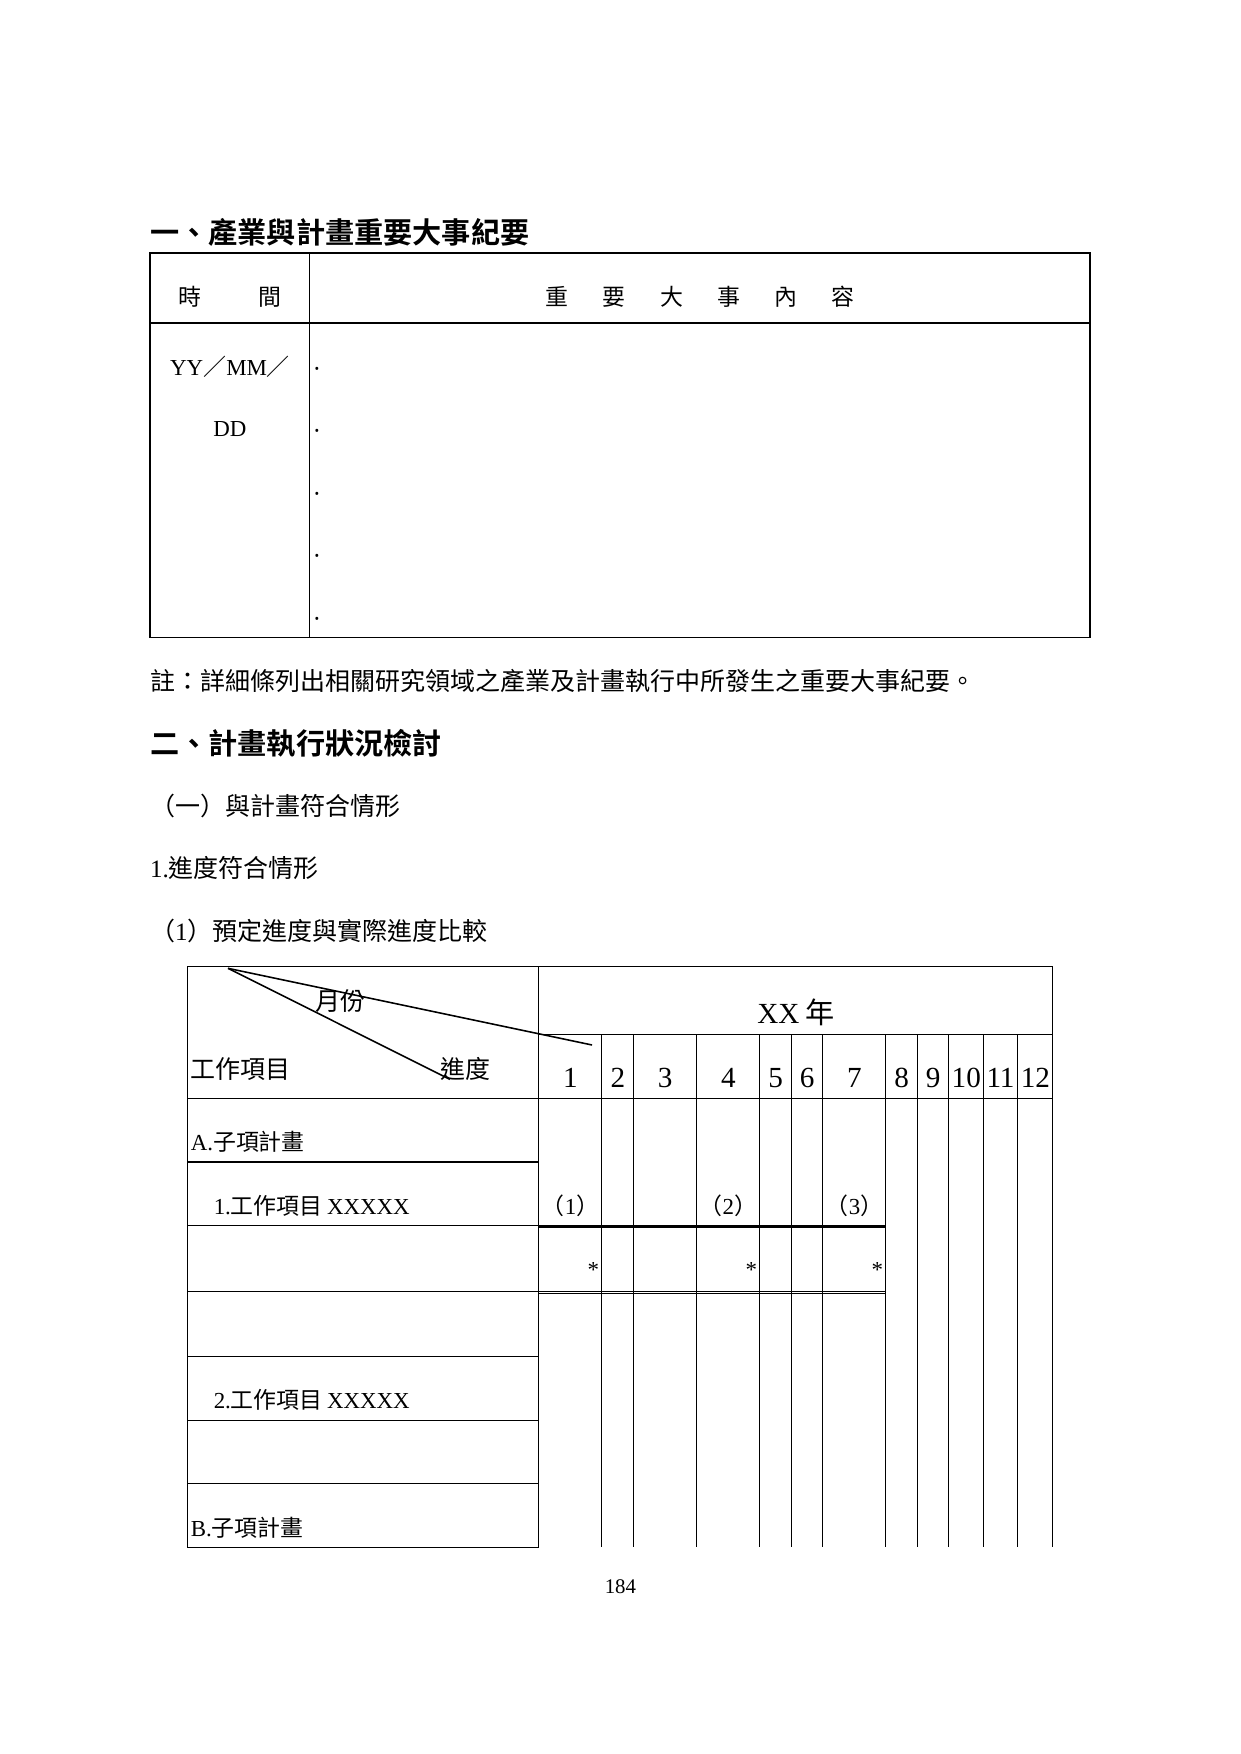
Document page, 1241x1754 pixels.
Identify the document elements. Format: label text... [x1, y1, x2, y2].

table_cell [949, 1099, 983, 1161]
table_cell [151, 574, 309, 636]
table_cell [886, 1483, 917, 1547]
table_cell [188, 1292, 538, 1356]
table_cell [886, 1356, 917, 1420]
table_cell [1018, 1225, 1052, 1291]
table_cell [1018, 1356, 1052, 1420]
table_cell [918, 1161, 948, 1225]
table_cell [760, 1420, 791, 1483]
table_cell ‧ ‧ [310, 324, 1089, 449]
table_cell 3 [634, 1035, 696, 1098]
table_cell [886, 1420, 917, 1483]
table_cell * [539, 1228, 601, 1291]
table_cell [792, 1356, 822, 1420]
table_cell [823, 1099, 885, 1161]
table_cell B.子項計畫 [188, 1484, 538, 1547]
table_cell 1 [539, 1035, 601, 1098]
table_cell [602, 1294, 633, 1356]
table_cell [188, 1226, 538, 1291]
table_cell [760, 1356, 791, 1420]
table_cell 2.工作項目XXXXX [188, 1357, 538, 1420]
table_cell 10 [949, 1035, 983, 1098]
table_cell ‧ [310, 574, 1089, 636]
table_cell [984, 1291, 1017, 1356]
table_cell [697, 1420, 759, 1483]
table_cell 工作項目 進度 [188, 1034, 538, 1098]
table_cell [984, 1420, 1017, 1483]
table_cell 1.工作項目XXXXX [188, 1163, 538, 1225]
table_cell [823, 1420, 885, 1483]
table_header 月份 [322, 992, 334, 996]
table_cell [949, 1420, 983, 1483]
table_cell ‧ [310, 511, 1089, 574]
table_cell [792, 1294, 822, 1356]
table_cell [918, 1291, 948, 1356]
table_cell [949, 1161, 983, 1225]
table_cell [918, 1356, 948, 1420]
table_cell [634, 1161, 696, 1225]
table_cell 9 [918, 1035, 948, 1098]
table_cell [760, 1483, 791, 1547]
table_cell * [697, 1228, 759, 1291]
table_cell 12 [1018, 1035, 1052, 1098]
table_cell [151, 449, 309, 511]
table_cell 2 [602, 1035, 633, 1098]
text 一、產業與計畫重要大事紀要 [150, 189, 1090, 252]
table_cell [792, 1228, 822, 1291]
table_header 月份 [242, 973, 322, 1010]
table_cell [760, 1161, 791, 1225]
table_header 時 間 [151, 254, 309, 322]
table_cell [760, 1228, 791, 1291]
table_cell （3） [823, 1161, 885, 1225]
table_cell [823, 1356, 885, 1420]
table_cell [602, 1483, 633, 1547]
text （一）與計畫符合情形 [150, 763, 1090, 825]
table_cell [918, 1099, 948, 1161]
table_cell [1018, 1099, 1052, 1161]
table_cell [697, 1356, 759, 1420]
table_cell [539, 1099, 601, 1161]
table_cell [760, 1294, 791, 1356]
table_cell [984, 1225, 1017, 1291]
table_cell [886, 1099, 917, 1161]
table_cell [918, 1420, 948, 1483]
table_cell [634, 1420, 696, 1483]
table_cell [602, 1420, 633, 1483]
table_cell [984, 1483, 1017, 1547]
table_cell [760, 1099, 791, 1161]
table_cell [602, 1161, 633, 1225]
table_header 月份 [231, 967, 538, 1032]
table_cell 8 [886, 1035, 917, 1098]
table_cell [918, 1483, 948, 1547]
table_cell [539, 1420, 601, 1483]
table_cell [949, 1483, 983, 1547]
table_cell [886, 1225, 917, 1291]
table_cell ‧ [310, 449, 1089, 511]
table_cell [949, 1291, 983, 1356]
table_cell [188, 1421, 538, 1483]
table_cell [539, 1294, 601, 1356]
text 二、計畫執行狀況檢討 [150, 700, 1090, 763]
table_cell [634, 1483, 696, 1547]
table_header 重 要 大 事 內 容 [310, 254, 1089, 322]
text （1）預定進度與實際進度比較 [150, 888, 1090, 950]
table_cell [1018, 1420, 1052, 1483]
table_cell [984, 1099, 1017, 1161]
table_cell 11 [984, 1035, 1017, 1098]
table_cell [949, 1356, 983, 1420]
table_cell [634, 1099, 696, 1161]
table_cell [1018, 1161, 1052, 1225]
table_cell [539, 1356, 601, 1420]
table_cell [697, 1294, 759, 1356]
table_cell （1） [539, 1161, 601, 1225]
table_cell [886, 1161, 917, 1225]
table_cell YY／MM／DD [151, 324, 309, 449]
table_cell [792, 1161, 822, 1225]
table_cell [949, 1225, 983, 1291]
table_cell [602, 1228, 633, 1291]
table_cell [602, 1356, 633, 1420]
table_header 月份 [318, 993, 531, 1034]
table_cell [1018, 1483, 1052, 1547]
table_cell [151, 511, 309, 574]
table_cell [792, 1483, 822, 1547]
table_cell A.子項計畫 [188, 1099, 538, 1161]
table_cell * [823, 1228, 885, 1291]
table_cell [1018, 1291, 1052, 1356]
text 註：詳細條列出相關研究領域之產業及計畫執行中所發生之重要大事紀要。 [150, 638, 1090, 700]
table_cell [634, 1228, 696, 1291]
table_cell （2） [697, 1161, 759, 1225]
table_cell [823, 1483, 885, 1547]
table_cell [984, 1161, 1017, 1225]
table_header 月份 [188, 967, 355, 1034]
text 1.進度符合情形 [150, 825, 1090, 888]
table_cell [697, 1483, 759, 1547]
table_cell [823, 1294, 885, 1356]
table_cell [634, 1356, 696, 1420]
table_cell [634, 1294, 696, 1356]
table_cell [602, 1099, 633, 1161]
table_cell [697, 1099, 759, 1161]
table_cell [886, 1291, 917, 1356]
table_cell 5 [760, 1035, 791, 1098]
table_header 月份 [322, 998, 334, 1002]
table_cell [792, 1420, 822, 1483]
table_cell 4 [697, 1035, 759, 1098]
table_cell [984, 1356, 1017, 1420]
table_cell [918, 1225, 948, 1291]
table_cell 6 [792, 1035, 822, 1098]
table_cell [792, 1099, 822, 1161]
table_header XX年 [539, 967, 1052, 1034]
table_cell [539, 1483, 601, 1547]
table_cell 7 [823, 1035, 885, 1098]
